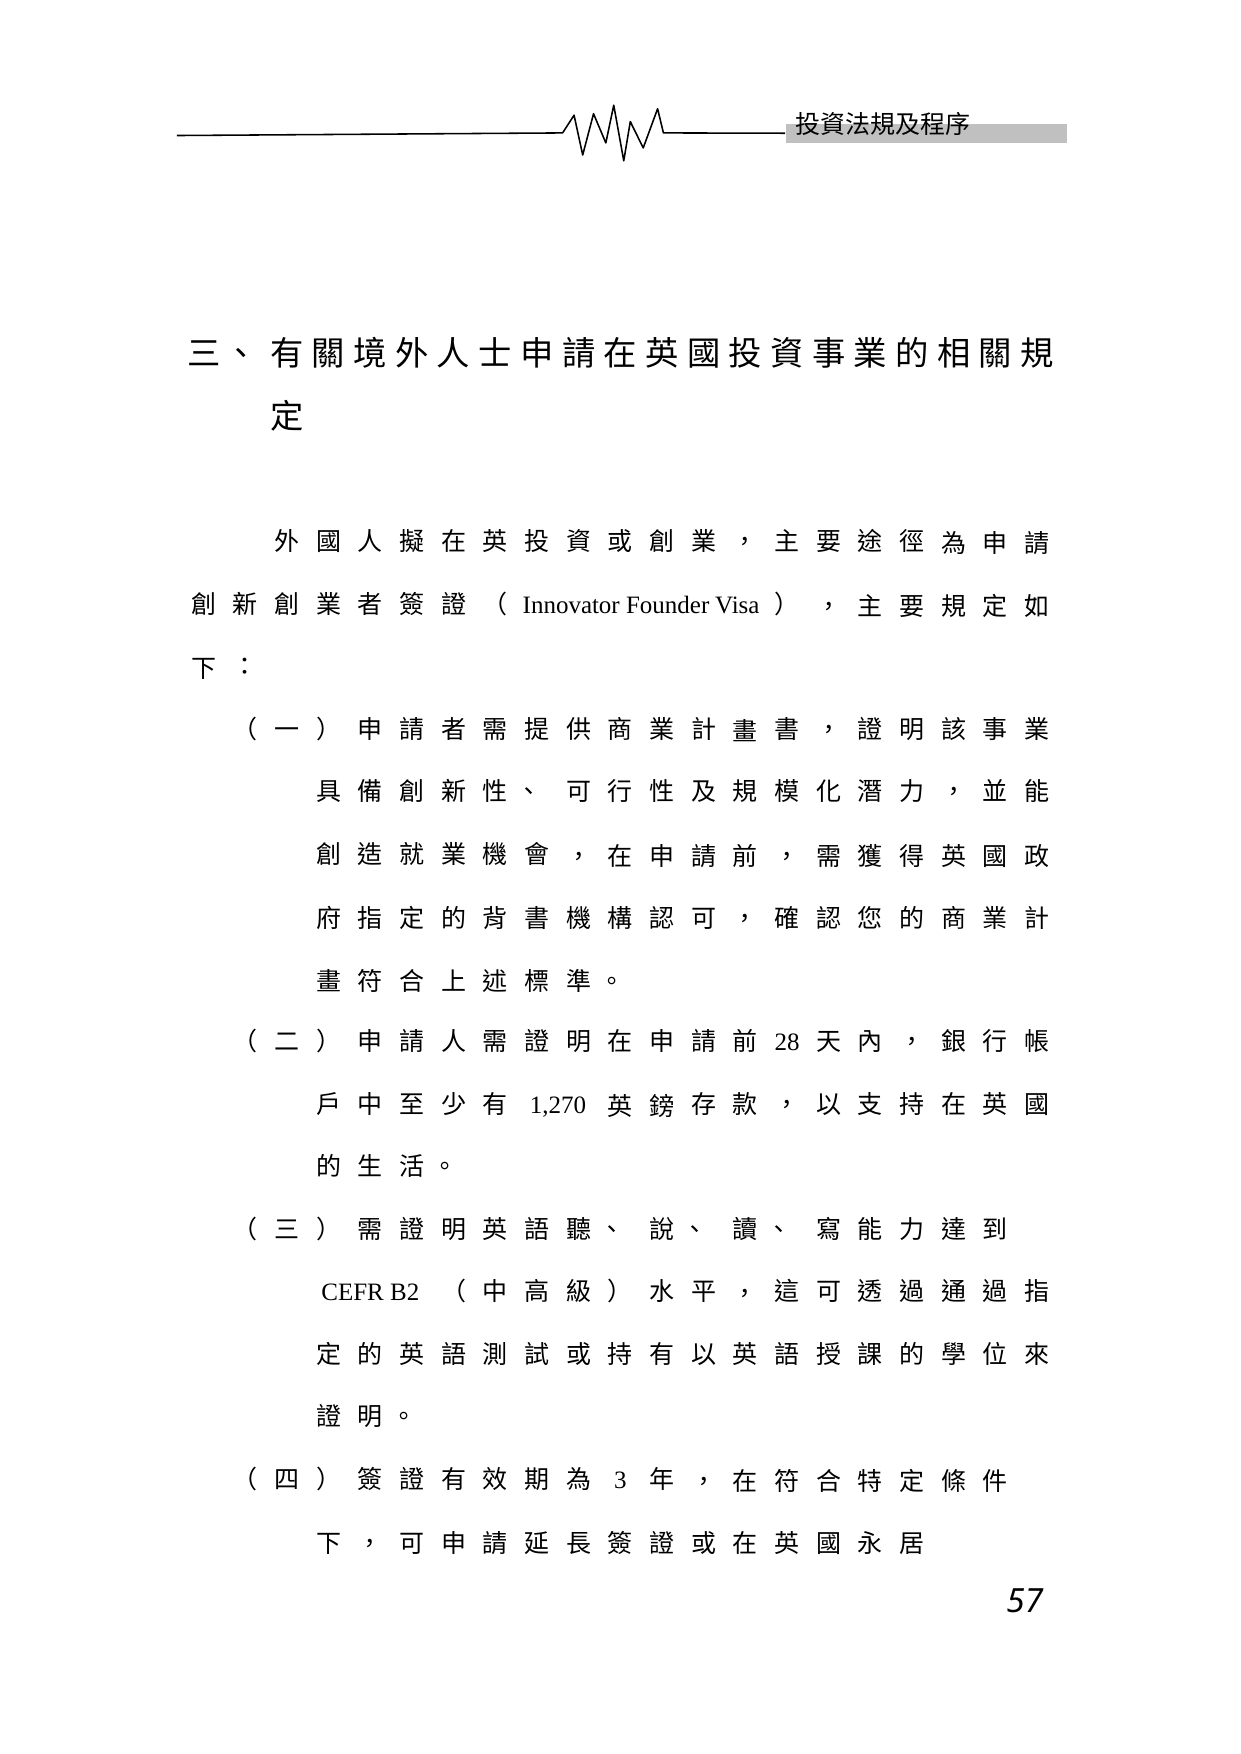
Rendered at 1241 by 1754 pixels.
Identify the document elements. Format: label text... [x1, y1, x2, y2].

text （四）簽證有效期為3年，在符合特定條件下，可申請延長簽證或在英國永居 [207, 1438, 1058, 1563]
text （一）申請者需提供商業計畫書，證明該事業具備創新性、可行性及規模化潛力，並能創造就業機會，在申請前，需獲得英國政府指定的背書機構認可，確認您的商業計畫符合上述標準。 [207, 688, 1058, 1000]
text 三、有關境外人士申請在英國投資事業的相關規定 [183, 313, 1058, 438]
text （二）申請人需證明在申請前28天內，銀行帳戶中至少有1,270英鎊存款，以支持在英國的生活。 [207, 1000, 1058, 1188]
text （三）需證明英語聽、說、讀、寫能力達到CEFR B2（中高級）水平，這可透過通過指定的英語測試或持有以英語授課的學位來證明。 [207, 1188, 1058, 1438]
text 外國人擬在英投資或創業，主要途徑為申請創新創業者簽證（Innovator Founder Visa），主要規定如下： [183, 500, 1058, 688]
